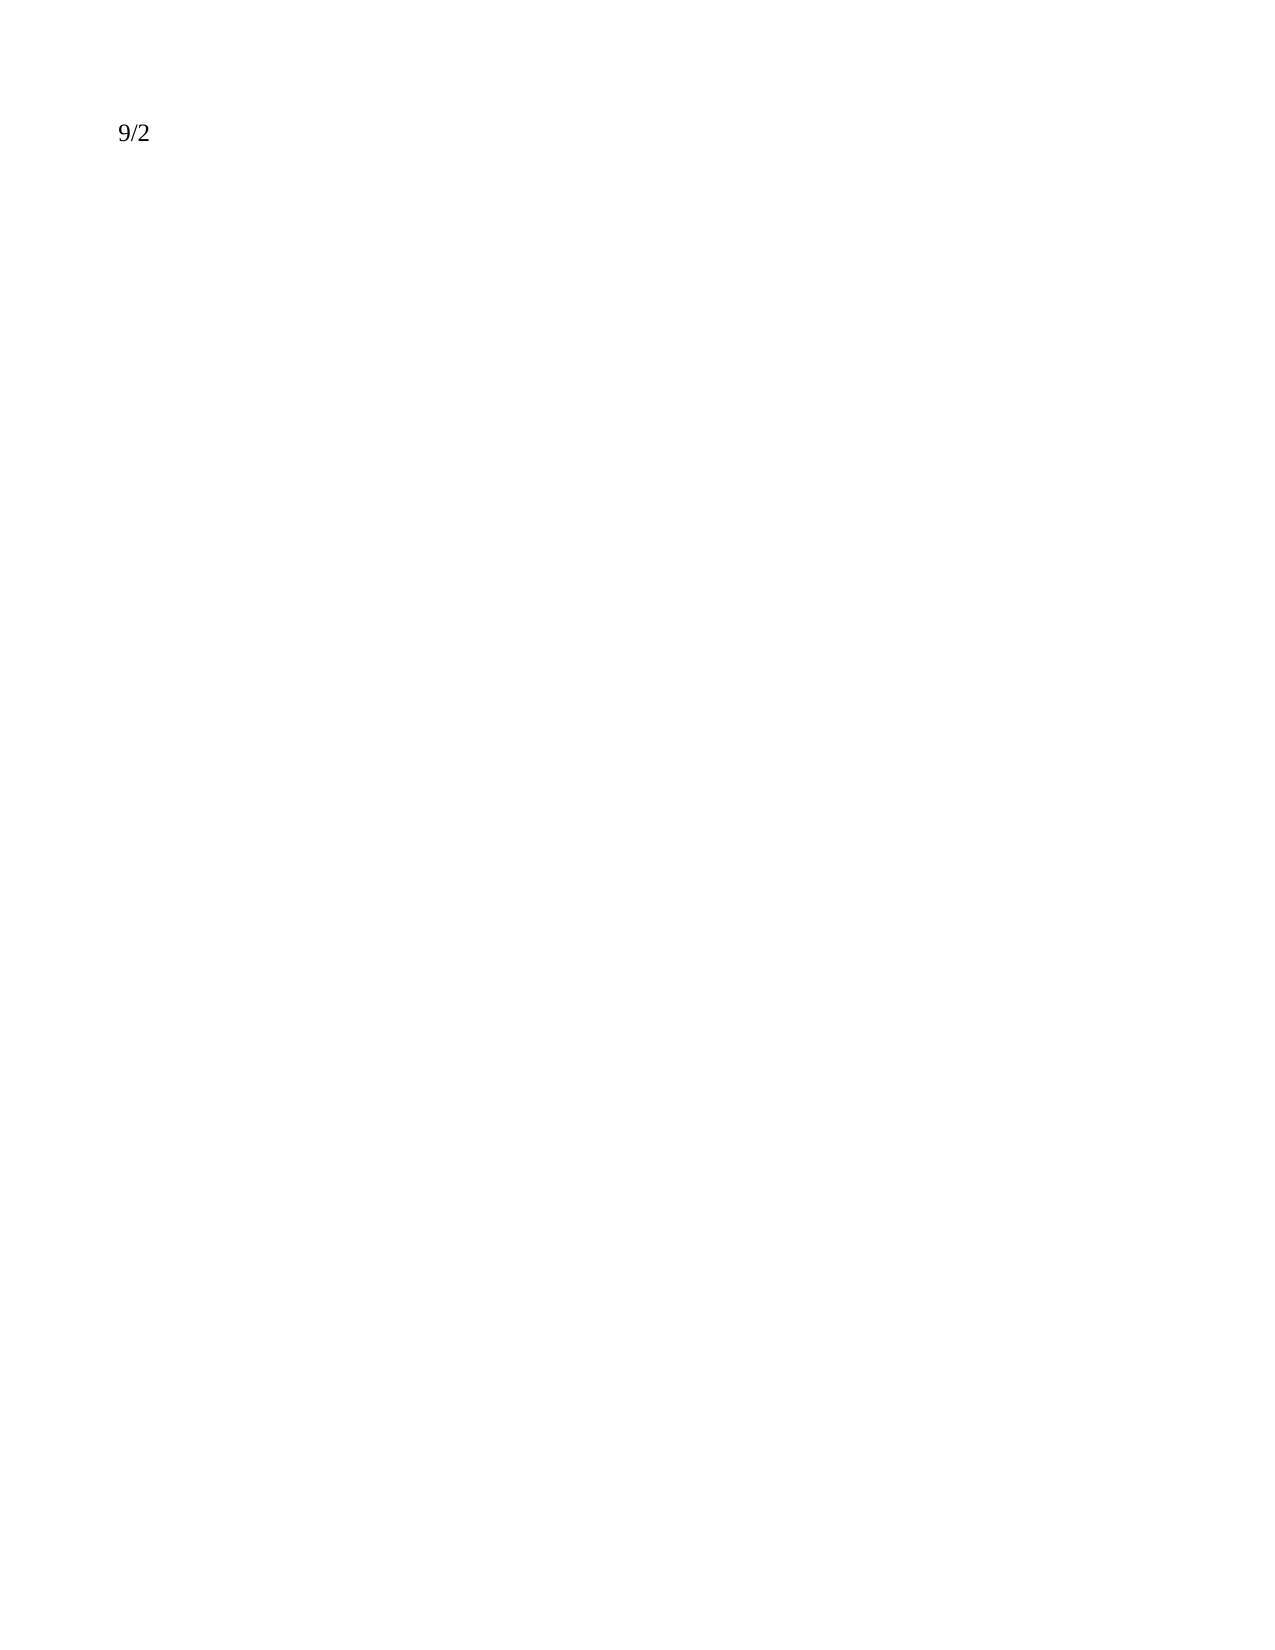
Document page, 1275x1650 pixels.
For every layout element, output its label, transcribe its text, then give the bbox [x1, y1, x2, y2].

text 9/2 [118, 118, 1157, 147]
